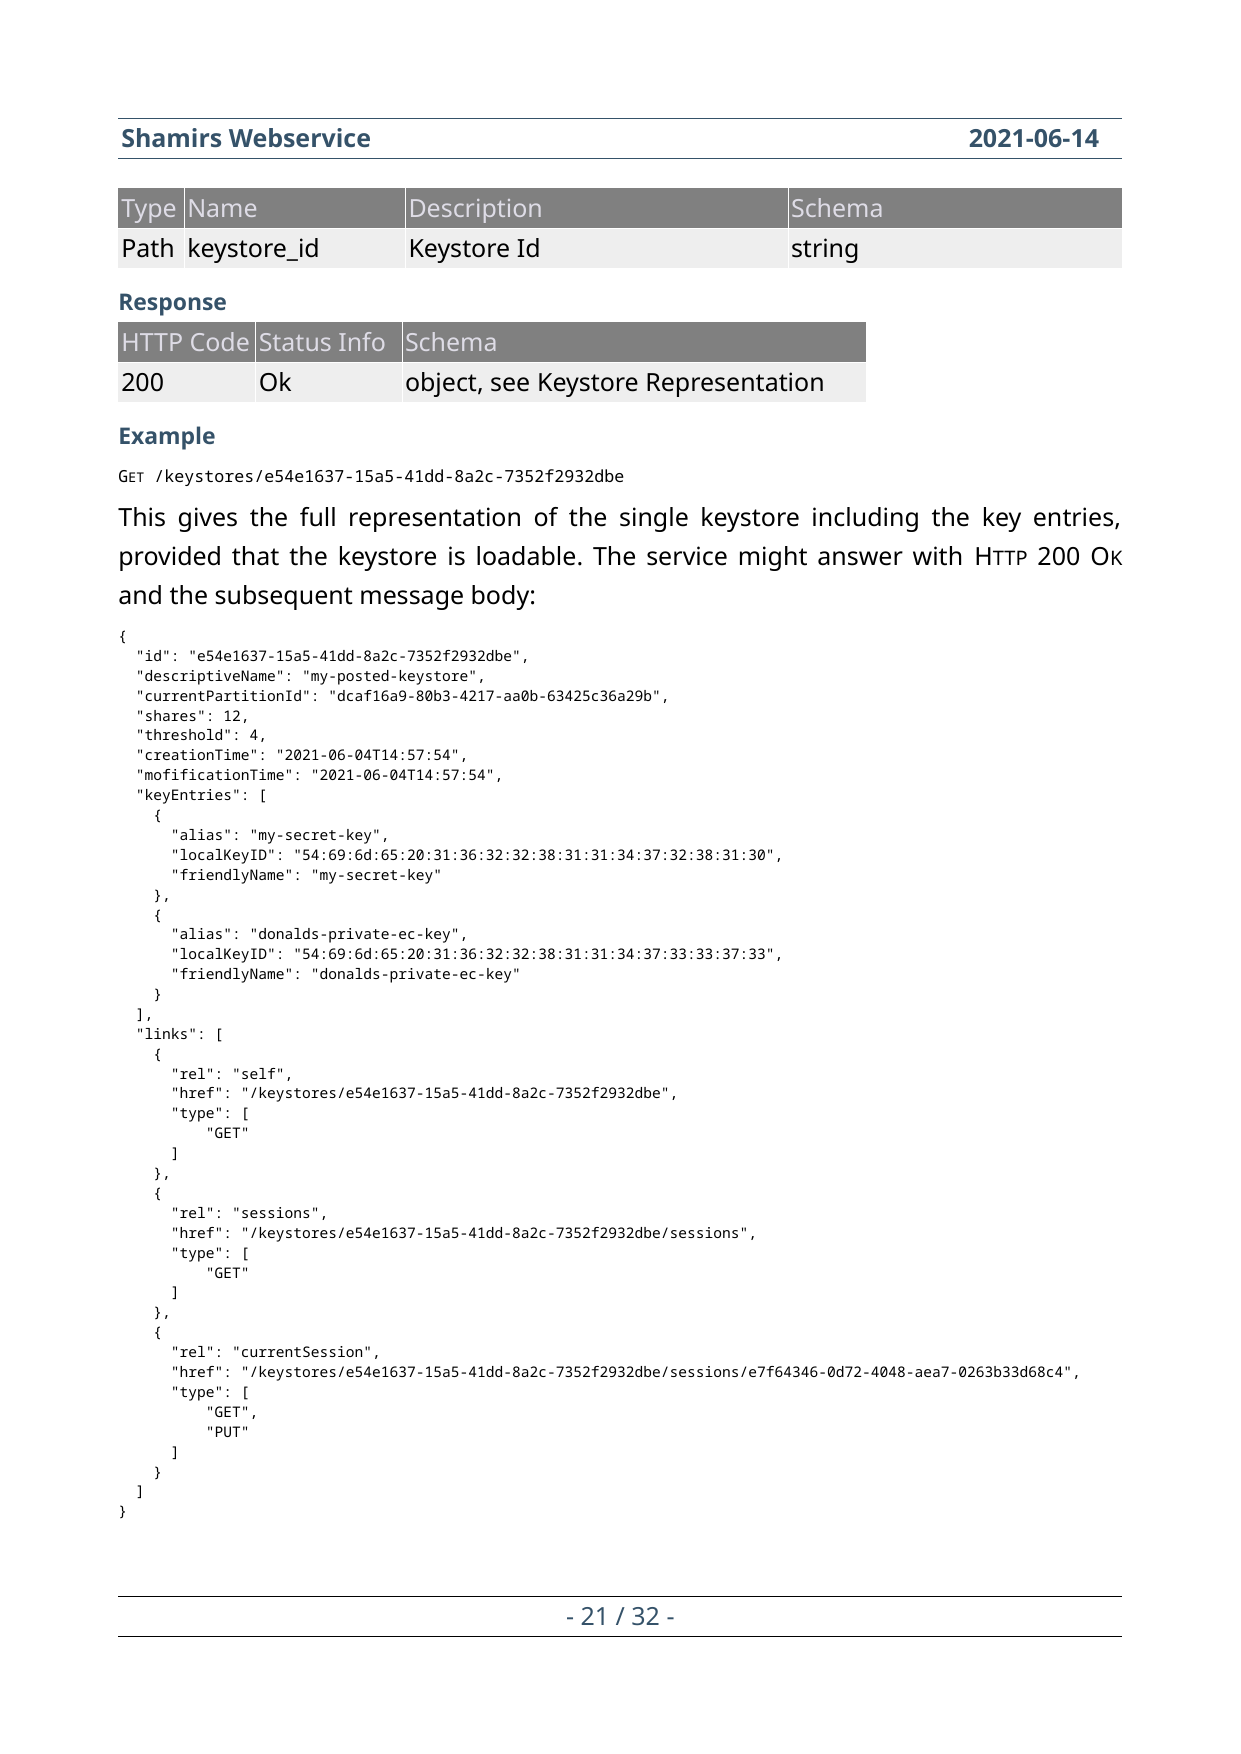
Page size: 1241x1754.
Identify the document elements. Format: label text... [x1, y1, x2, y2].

text "creationTime": "2021-06-04T14:57:54", [118, 745, 1122, 765]
text "currentPartitionId": "dcaf16a9-80b3-4217-aa0b-63425c36a29b", [118, 685, 1122, 705]
text ], [118, 1004, 1122, 1024]
text "descriptiveName": "my-posted-keystore", [118, 666, 1122, 685]
text "threshold": 4, [118, 725, 1122, 745]
text "friendlyName": "donalds-private-ec-key" [118, 964, 1122, 984]
text "links": [ [118, 1024, 1122, 1043]
table_cell string [789, 229, 1122, 268]
text "type": [ [118, 1103, 1122, 1123]
table_cell keystore_id [185, 229, 405, 268]
text Get /keystores/e54e1637-15a5-41dd-8a2c-7352f2932dbe [118, 464, 1122, 487]
text } [118, 1461, 1122, 1481]
text }, [118, 1163, 1122, 1183]
text "type": [ [118, 1242, 1122, 1262]
text "GET" [118, 1262, 1122, 1282]
table_header Schema [789, 188, 1122, 228]
text "type": [ [118, 1382, 1122, 1402]
table_header Description [406, 188, 788, 228]
table_header HTTP Code [118, 322, 255, 362]
text "PUT" [118, 1422, 1122, 1441]
text "id": "e54e1637-15a5-41dd-8a2c-7352f2932dbe", [118, 646, 1122, 666]
text }, [118, 1302, 1122, 1322]
text { [118, 904, 1122, 924]
text "friendlyName": "my-secret-key" [118, 864, 1122, 884]
text "href": "/keystores/e54e1637-15a5-41dd-8a2c-7352f2932dbe", [118, 1083, 1122, 1103]
text "rel": "self", [118, 1063, 1122, 1083]
table_cell Path [118, 229, 184, 268]
table_cell Keystore Id [406, 229, 788, 268]
text { [118, 805, 1122, 825]
text "rel": "sessions", [118, 1203, 1122, 1223]
text Example [118, 420, 1122, 451]
text "GET" [118, 1123, 1122, 1143]
text "href": "/keystores/e54e1637-15a5-41dd-8a2c-7352f2932dbe/sessions", [118, 1223, 1122, 1242]
text { [118, 1183, 1122, 1203]
table_cell Ok [256, 363, 402, 402]
text "rel": "currentSession", [118, 1342, 1122, 1362]
text "mofificationTime": "2021-06-04T14:57:54", [118, 765, 1122, 785]
text This gives the full representation of the single keystore including the key entries, provided that the keystore is loadable. The service might answer with Http 200 Ok and the subsequent message body: [118, 499, 1122, 612]
text "localKeyID": "54:69:6d:65:20:31:36:32:32:38:31:31:34:37:32:38:31:30", [118, 844, 1122, 864]
text { [118, 626, 1122, 646]
table_header Schema [403, 322, 866, 362]
table_cell 200 [118, 363, 255, 402]
text ] [118, 1143, 1122, 1163]
text "alias": "my-secret-key", [118, 825, 1122, 844]
text "keyEntries": [ [118, 785, 1122, 805]
text }, [118, 884, 1122, 904]
text ] [118, 1282, 1122, 1302]
text } [118, 984, 1122, 1004]
text "href": "/keystores/e54e1637-15a5-41dd-8a2c-7352f2932dbe/sessions/e7f64346-0d72-4048-aea7-0263b33d68c4", [118, 1362, 1122, 1382]
text Response [118, 286, 1122, 317]
text { [118, 1322, 1122, 1342]
text "shares": 12, [118, 705, 1122, 725]
text } [118, 1501, 1122, 1521]
text "localKeyID": "54:69:6d:65:20:31:36:32:32:38:31:31:34:37:33:33:37:33", [118, 944, 1122, 964]
table_header Type [118, 188, 184, 228]
text "GET", [118, 1402, 1122, 1422]
table_header Name [185, 188, 405, 228]
table_header Status Info [256, 322, 402, 362]
text ] [118, 1441, 1122, 1461]
text ] [118, 1481, 1122, 1501]
text { [118, 1043, 1122, 1063]
table_cell object, see Keystore Representation [403, 363, 866, 402]
text "alias": "donalds-private-ec-key", [118, 924, 1122, 944]
